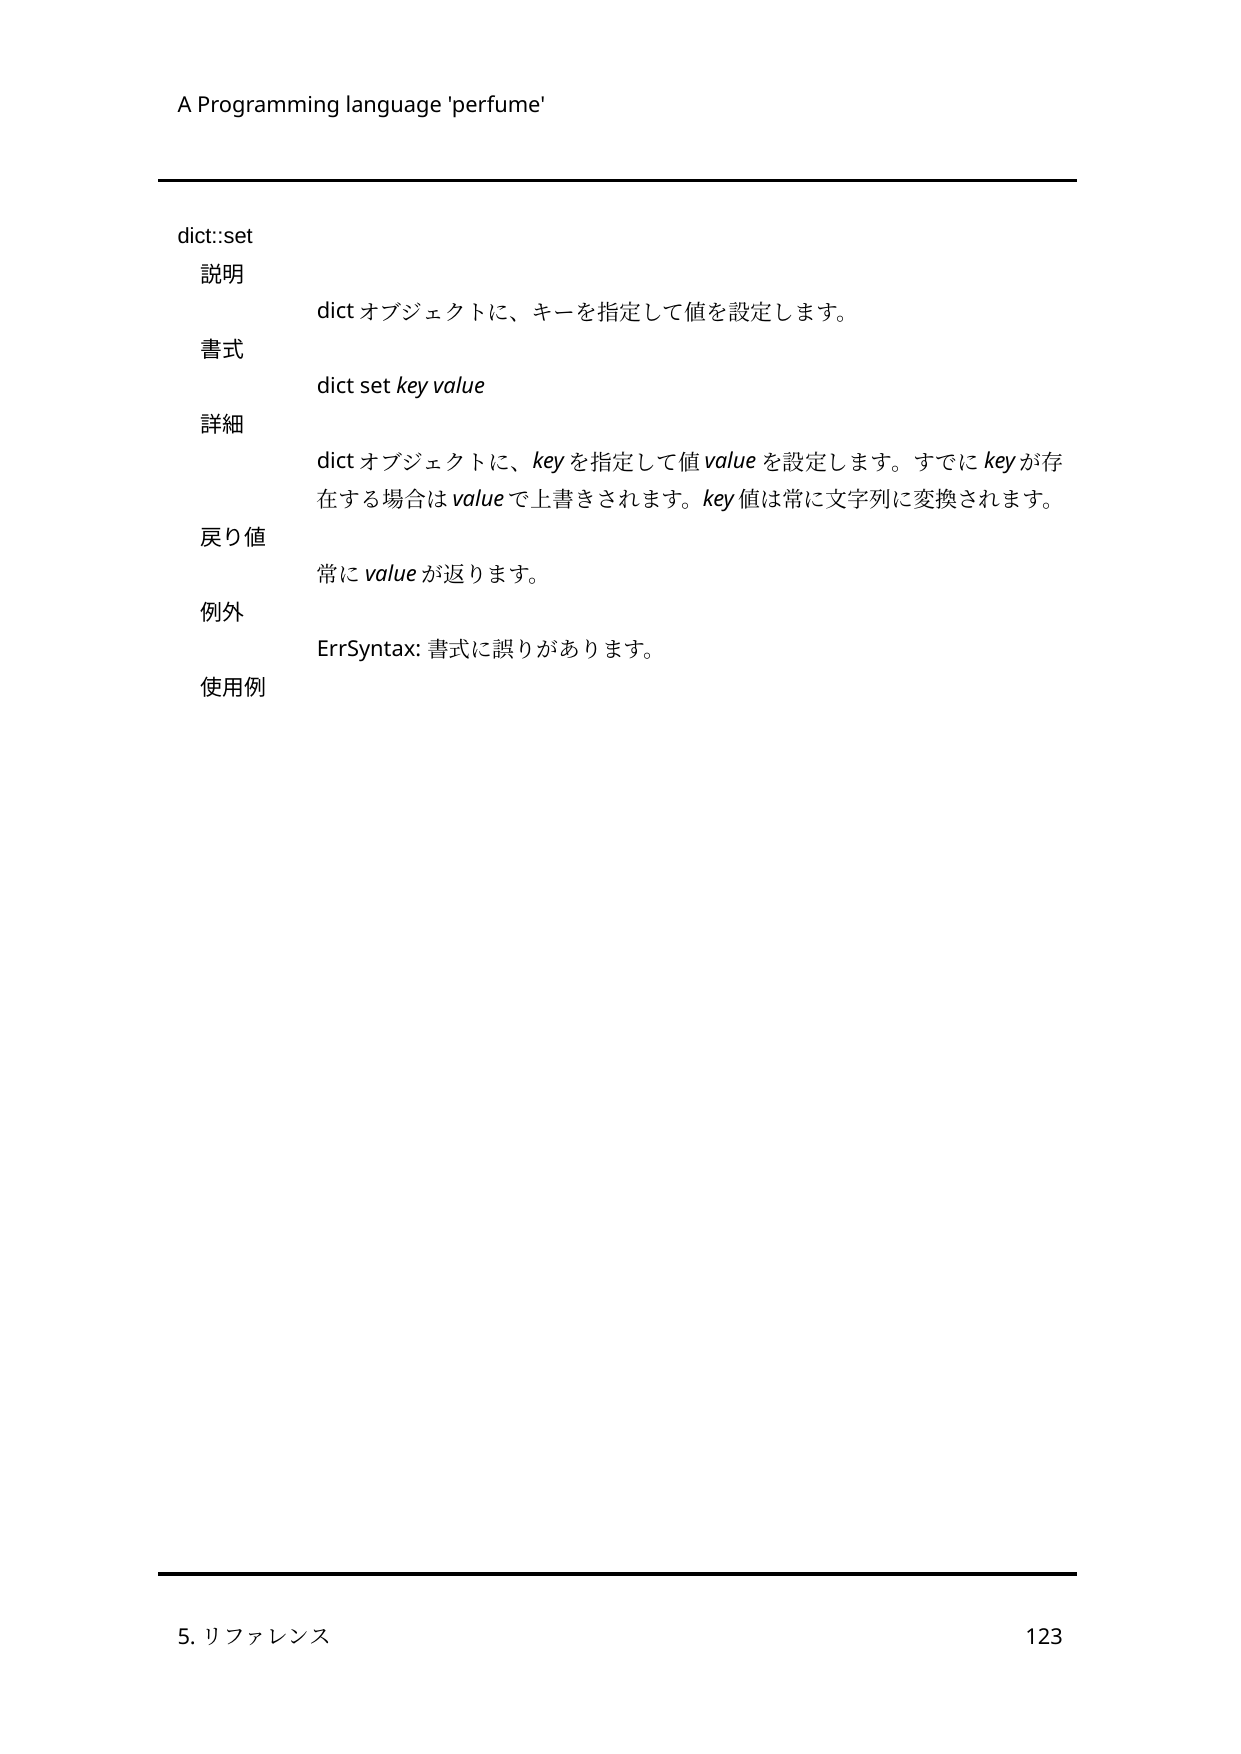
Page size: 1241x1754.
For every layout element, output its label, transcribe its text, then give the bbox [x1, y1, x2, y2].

table_cell ErrSyntax: 書式に誤りがあります。 [317, 592, 1063, 667]
subtitle dict::set [177, 217, 1063, 254]
table_header 説明 [200, 254, 317, 329]
table_header dictオブジェクトに、キーを指定して値を設定します。 [317, 254, 1063, 329]
table_cell [317, 667, 1063, 742]
table_cell 使用例 [200, 667, 317, 742]
table_cell 例外 [200, 592, 317, 667]
table_cell 詳細 [200, 404, 317, 517]
table_cell 戻り値 [200, 517, 317, 592]
table_cell dictオブジェクトに、keyを指定して値valueを設定します。すでにkeyが存在する場合はvalueで上書きされます。key値は常に文字列に変換されます。 [317, 404, 1063, 517]
table_cell 常にvalueが返ります。 [317, 517, 1063, 592]
table_cell dict set key value [317, 329, 1063, 404]
table_cell 書式 [200, 329, 317, 404]
